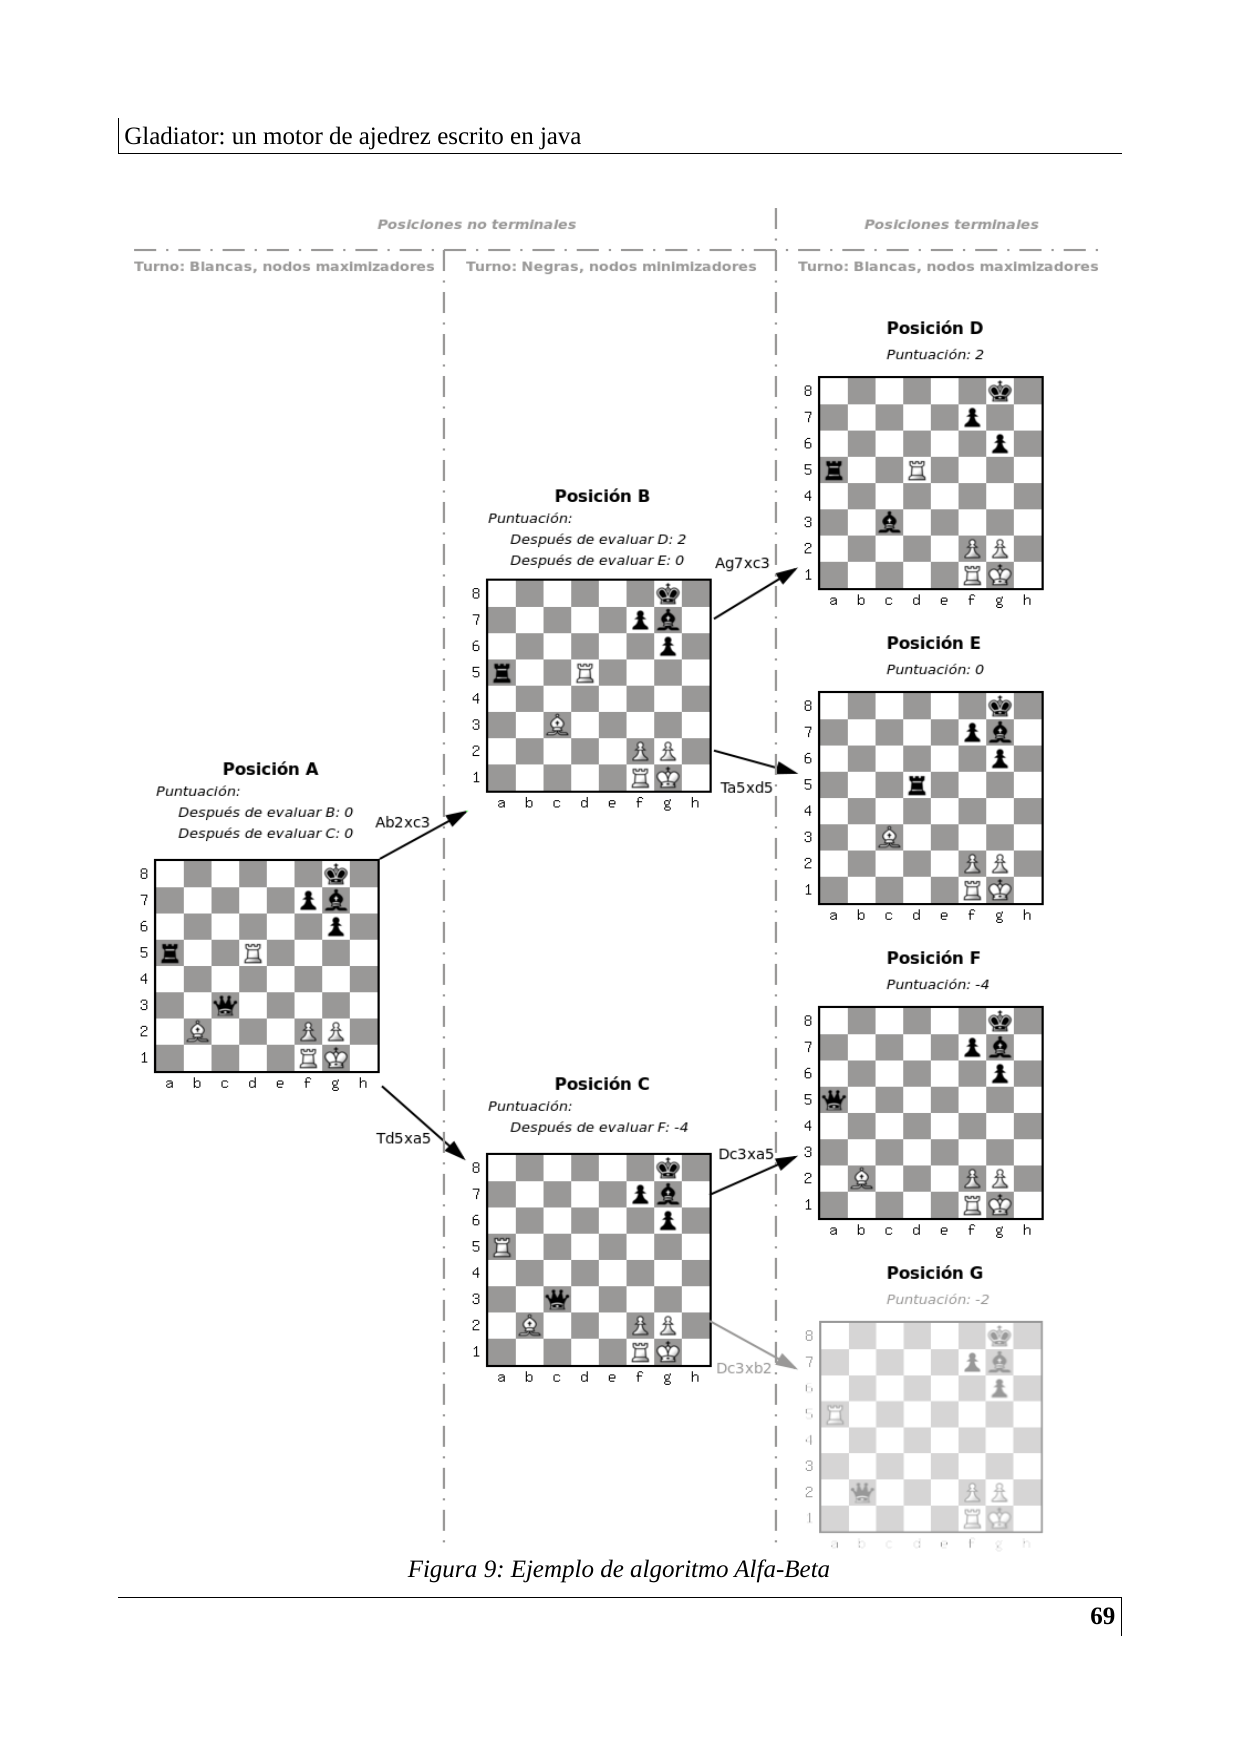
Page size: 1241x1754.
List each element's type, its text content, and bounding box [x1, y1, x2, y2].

text Figura 9: Ejemplo de algoritmo Alfa-Beta [133, 1555, 1107, 1583]
picture [133, 207, 1108, 1555]
